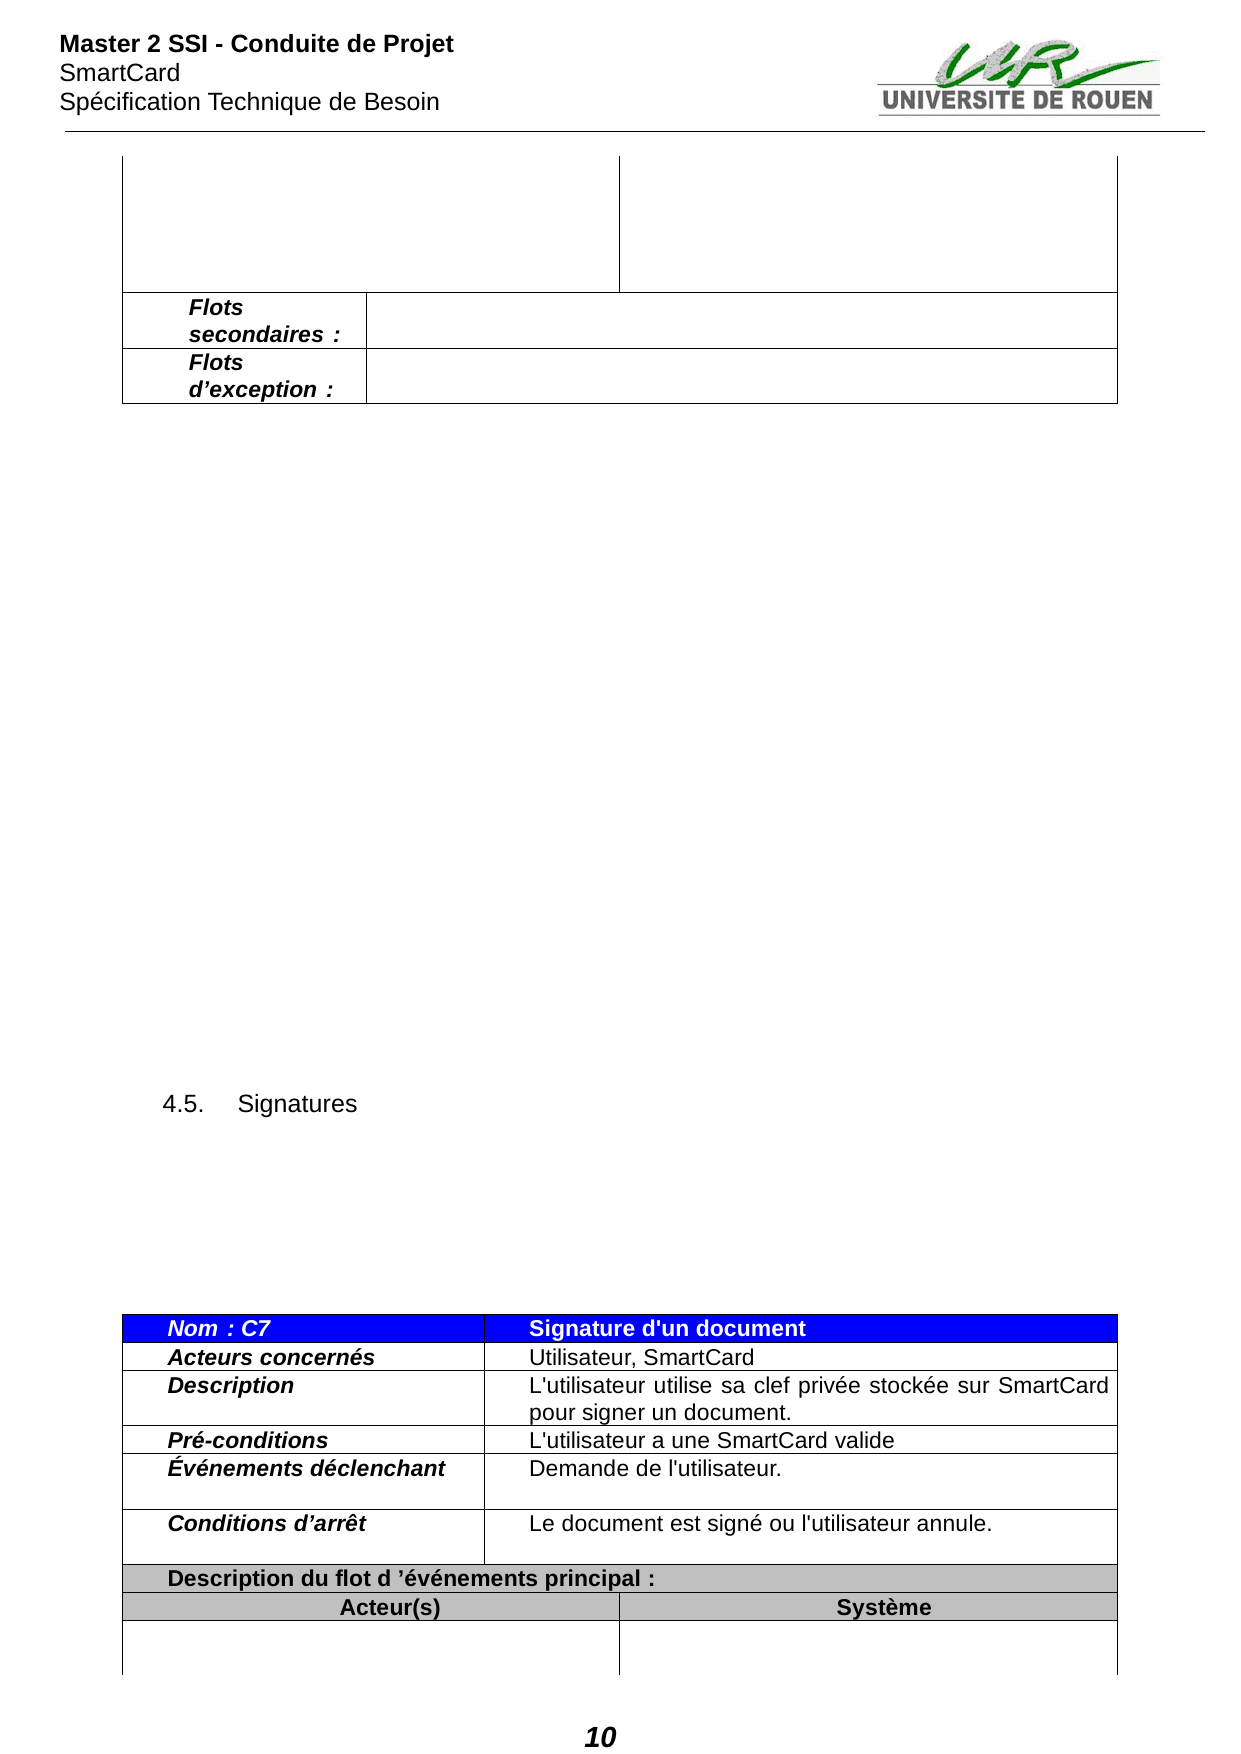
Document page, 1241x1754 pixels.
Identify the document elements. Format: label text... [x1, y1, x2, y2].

table_cell Événements déclenchant [123, 1454, 484, 1508]
table_cell Flots d’exception : [123, 349, 366, 403]
table_cell Système [620, 1593, 1117, 1620]
table_cell [123, 156, 619, 292]
table_cell L'utilisateur utilise sa clef privée stockée sur SmartCard pour signer un document. [485, 1371, 1117, 1425]
table_cell Conditions d’arrêt [123, 1510, 484, 1564]
table_cell Le document est signé ou l'utilisateur annule. [485, 1510, 1117, 1564]
table_cell Flots secondaires : [123, 293, 366, 347]
table_cell L'utilisateur a une SmartCard valide [485, 1426, 1117, 1453]
table_header Signature d'un document [485, 1315, 1117, 1342]
table_header Nom : C7 [123, 1315, 484, 1342]
subtitle Signatures [162, 1089, 1181, 1118]
table_cell Description du flot d ’événements principal : [123, 1565, 1117, 1592]
table_cell [367, 349, 1117, 403]
table_cell Acteurs concernés [123, 1343, 484, 1370]
picture [872, 32, 1170, 118]
table_cell Pré-conditions [123, 1426, 484, 1453]
table_cell Acteur(s) [123, 1593, 619, 1620]
table_cell Demande de l'utilisateur. [485, 1454, 1117, 1508]
table_cell [620, 1621, 1117, 1675]
table_cell [620, 156, 1117, 292]
table_cell Utilisateur, SmartCard [485, 1343, 1117, 1370]
table_cell [367, 293, 1117, 347]
table_cell Description [123, 1371, 484, 1425]
table_cell [123, 1621, 619, 1675]
